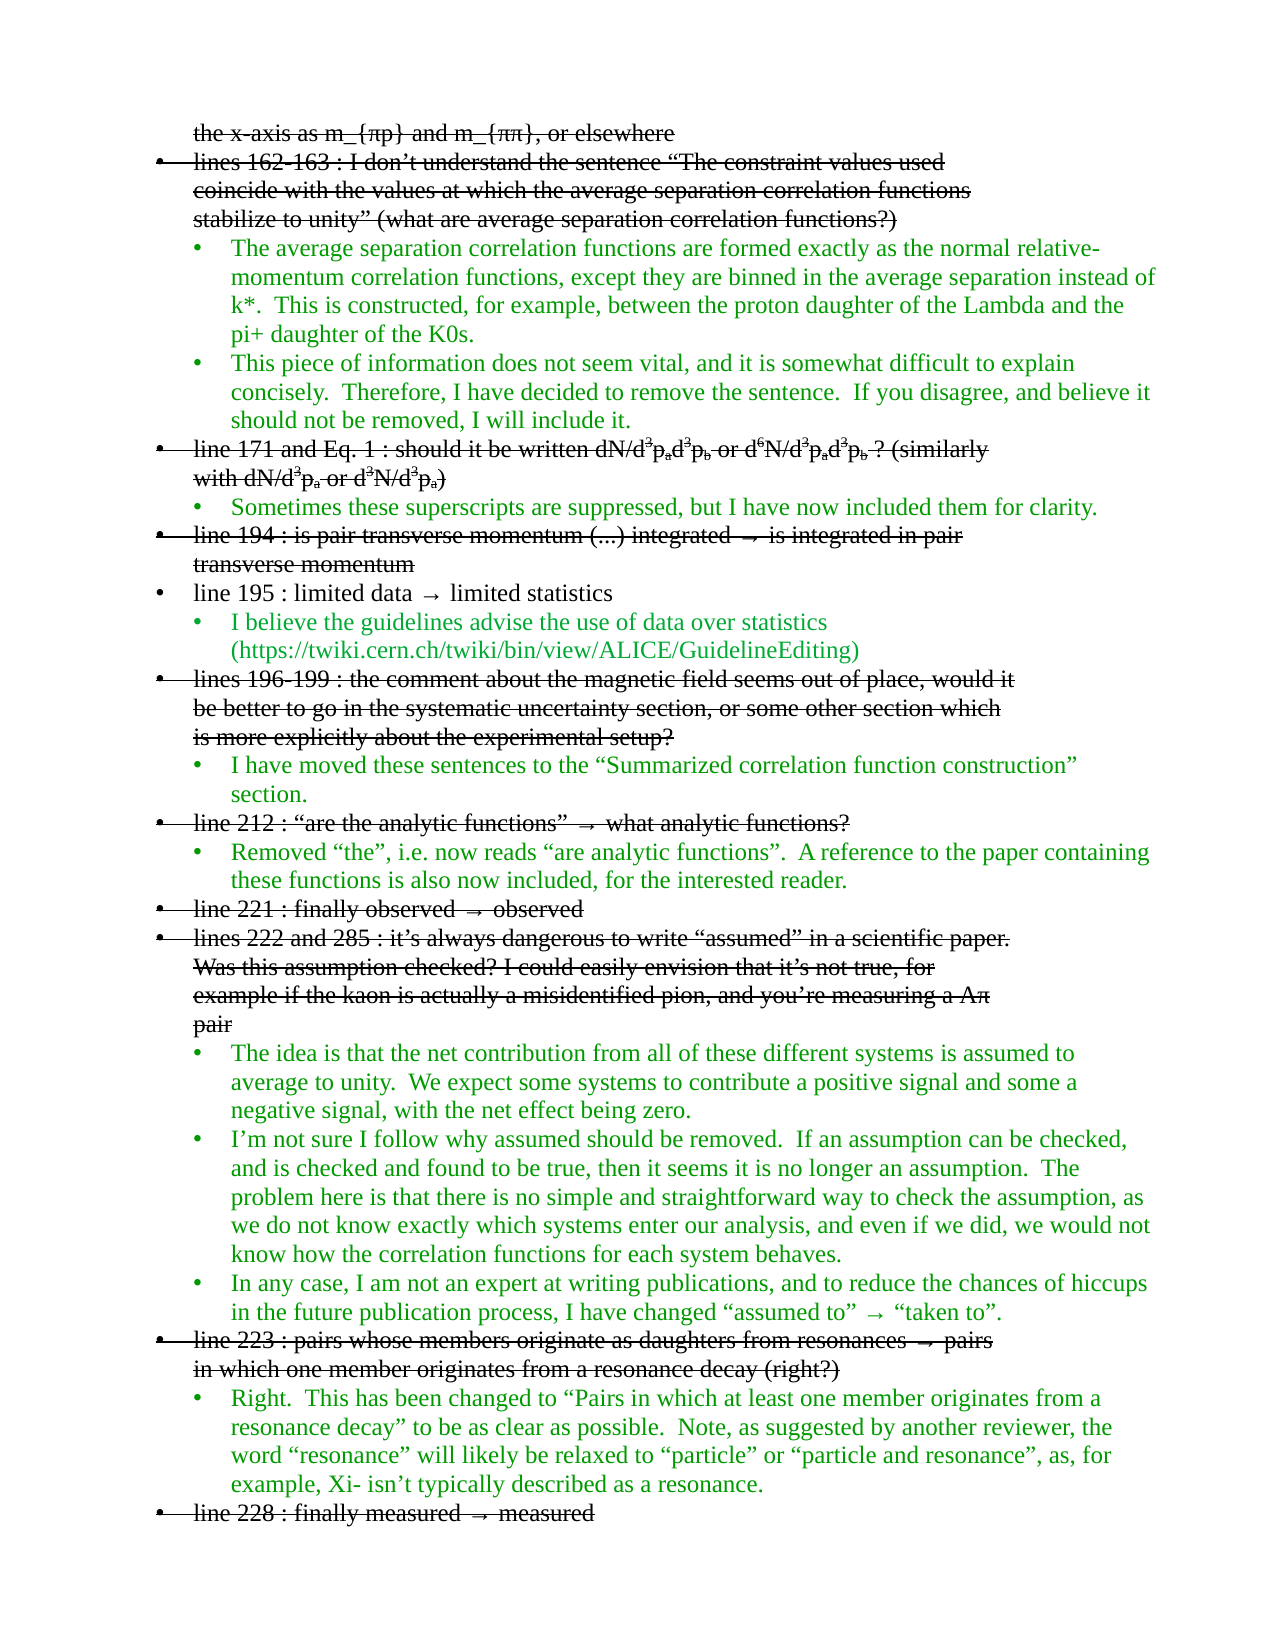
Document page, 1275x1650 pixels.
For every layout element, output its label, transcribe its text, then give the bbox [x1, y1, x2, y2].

list Removed “the”, i.e. now reads “are analytic functions”. A reference to the paper containing these functions is also now included, for the interested reader. [193, 837, 1157, 894]
list Was this assumption checked? I could easily envision that it’s not true, for [156, 952, 1157, 981]
list The idea is that the net contribution from all of these different systems is assumed to average to unity. We expect some systems to contribute a positive signal and some a negative signal, with the net effect being zero. [193, 1038, 1157, 1124]
list the x-axis as m_{πp} and m_{ππ}, or elsewhere [156, 118, 1157, 147]
list line 194 : is pair transverse momentum (...) integrated → is integrated in pair [156, 521, 1157, 549]
list transverse momentum [156, 549, 1157, 578]
list line 223 : pairs whose members originate as daughters from resonances → pairs [156, 1326, 1157, 1354]
list example if the kaon is actually a misidentified pion, and you’re measuring a Λπ [156, 981, 1157, 1009]
list line 221 : finally observed → observed [156, 894, 1157, 923]
list I have moved these sentences to the “Summarized correlation function construction” section. [193, 751, 1157, 808]
list line 228 : finally measured → measured [156, 1498, 1157, 1527]
list is more explicitly about the experimental setup? [156, 722, 1157, 751]
list lines 196-199 : the comment about the magnetic field seems out of place, would it [156, 664, 1157, 693]
list Right. This has been changed to “Pairs in which at least one member originates from a resonance decay” to be as clear as possible. Note, as suggested by another reviewer, the word “resonance” will likely be relaxed to “particle” or “particle and resonance”, as, for example, Xi- isn’t typically described as a resonance. [193, 1383, 1157, 1498]
list This piece of information does not seem vital, and it is somewhat difficult to explain concisely. Therefore, I have decided to remove the sentence. If you disagree, and believe it should not be removed, I will include it. [193, 348, 1157, 434]
list line 171 and Eq. 1 : should it be written dN/d3pad3pb or d6N/d3pad3pb ? (similarly [156, 434, 1157, 463]
list be better to go in the systematic uncertainty section, or some other section which [156, 693, 1157, 722]
list lines 222 and 285 : it’s always dangerous to write “assumed” in a scientific paper. [156, 923, 1157, 952]
list line 212 : “are the analytic functions” → what analytic functions? [156, 808, 1157, 837]
list stabilize to unity” (what are average separation correlation functions?) [156, 204, 1157, 233]
list The average separation correlation functions are formed exactly as the normal relative-momentum correlation functions, except they are binned in the average separation instead of k*. This is constructed, for example, between the proton daughter of the Lambda and the pi+ daughter of the K0s. [193, 233, 1157, 348]
list pair [156, 1009, 1157, 1038]
list I believe the guidelines advise the use of data over statistics (https://twiki.cern.ch/twiki/bin/view/ALICE/GuidelineEditing) [193, 607, 1157, 664]
list Sometimes these superscripts are suppressed, but I have now included them for clarity. [193, 492, 1157, 521]
list in which one member originates from a resonance decay (right?) [156, 1354, 1157, 1383]
list coincide with the values at which the average separation correlation functions [156, 176, 1157, 204]
list In any case, I am not an expert at writing publications, and to reduce the chances of hiccups in the future publication process, I have changed “assumed to” → “taken to”. [193, 1268, 1157, 1326]
list I’m not sure I follow why assumed should be removed. If an assumption can be checked, and is checked and found to be true, then it seems it is no longer an assumption. The problem here is that there is no simple and straightforward way to check the assumption, as we do not know exactly which systems enter our analysis, and even if we did, we would not know how the correlation functions for each system behaves. [193, 1124, 1157, 1268]
list with dN/d3pa or d3N/d3pa) [156, 463, 1157, 492]
list line 195 : limited data → limited statistics [156, 578, 1157, 607]
list lines 162-163 : I don’t understand the sentence “The constraint values used [156, 147, 1157, 176]
